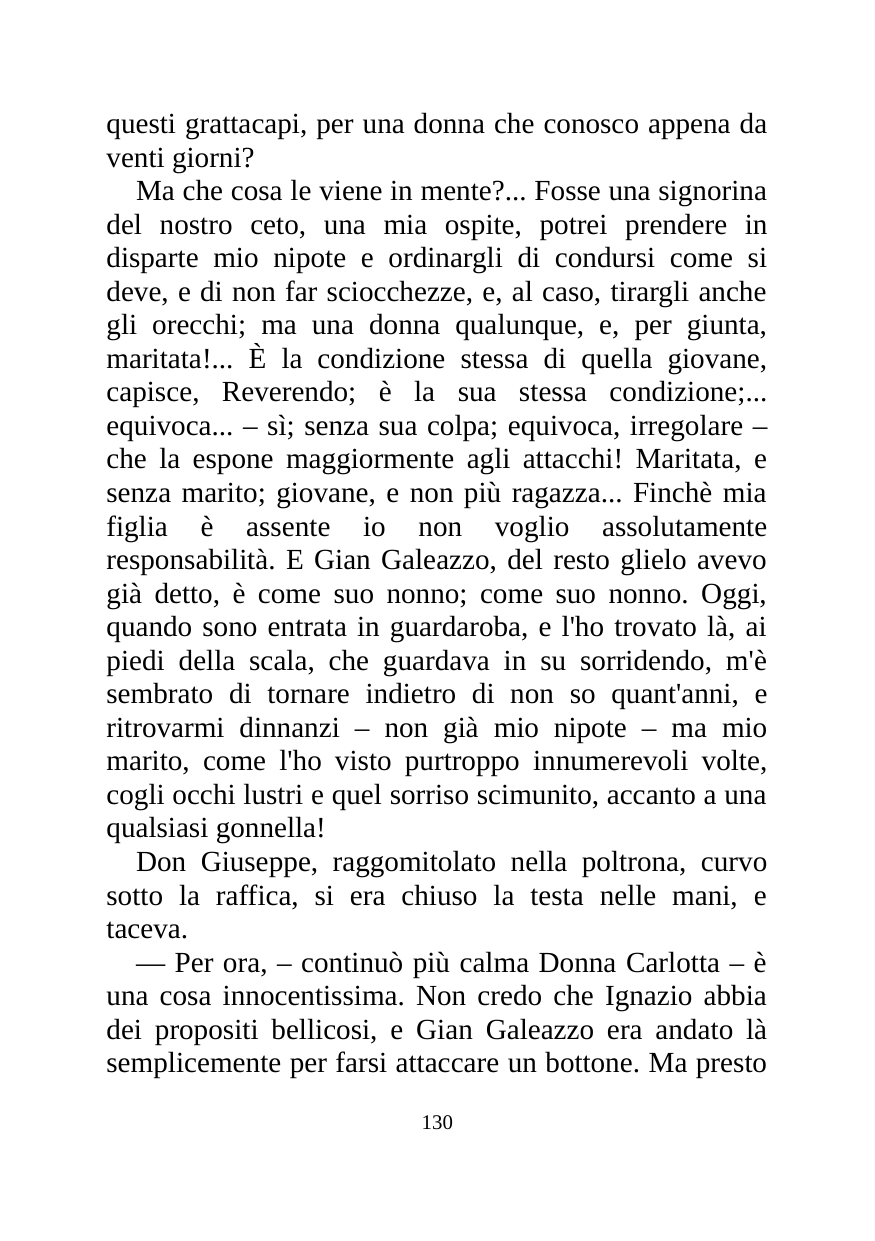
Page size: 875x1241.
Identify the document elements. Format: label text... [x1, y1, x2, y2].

text Don Giuseppe, raggomitolato nella poltrona, curvo sotto la raffica, si era chiuso la testa nelle mani, e taceva. [106, 844, 768, 945]
text Ma che cosa le viene in mente?... Fosse una signorina del nostro ceto, una mia ospite, potrei prendere in disparte mio nipote e ordinargli di condursi come si deve, e di non far sciocchezze, e, al caso, tirargli anche gli orecchi; ma una donna qualunque, e, per giunta, maritata!... È la condizione stessa di quella giovane, capisce, Reverendo; è la sua stessa condizione;... equivoca... – sì; senza sua colpa; equivoca, irregolare – che la espone maggiormente agli attacchi! Maritata, e senza marito; giovane, e non più ragazza... Finchè mia figlia è assente io non voglio assolutamente responsabilità. E Gian Galeazzo, del resto glielo avevo già detto, è come suo nonno; come suo nonno. Oggi, quando sono entrata in guardaroba, e l'ho trovato là, ai piedi della scala, che guardava in su sorridendo, m'è sembrato di tornare indietro di non so quant'anni, e ritrovarmi dinnanzi – non già mio nipote – ma mio marito, come l'ho visto purtroppo innumerevoli volte, cogli occhi lustri e quel sorriso scimunito, accanto a una qualsiasi gonnella! [106, 173, 768, 844]
text — Per ora, – continuò più calma Donna Carlotta – è una cosa innocentissima. Non credo che Ignazio abbia dei propositi bellicosi, e Gian Galeazzo era andato là semplicemente per farsi attaccare un bottone. Ma presto [106, 945, 768, 1079]
text questi grattacapi, per una donna che conosco appena da venti giorni? [106, 106, 768, 173]
